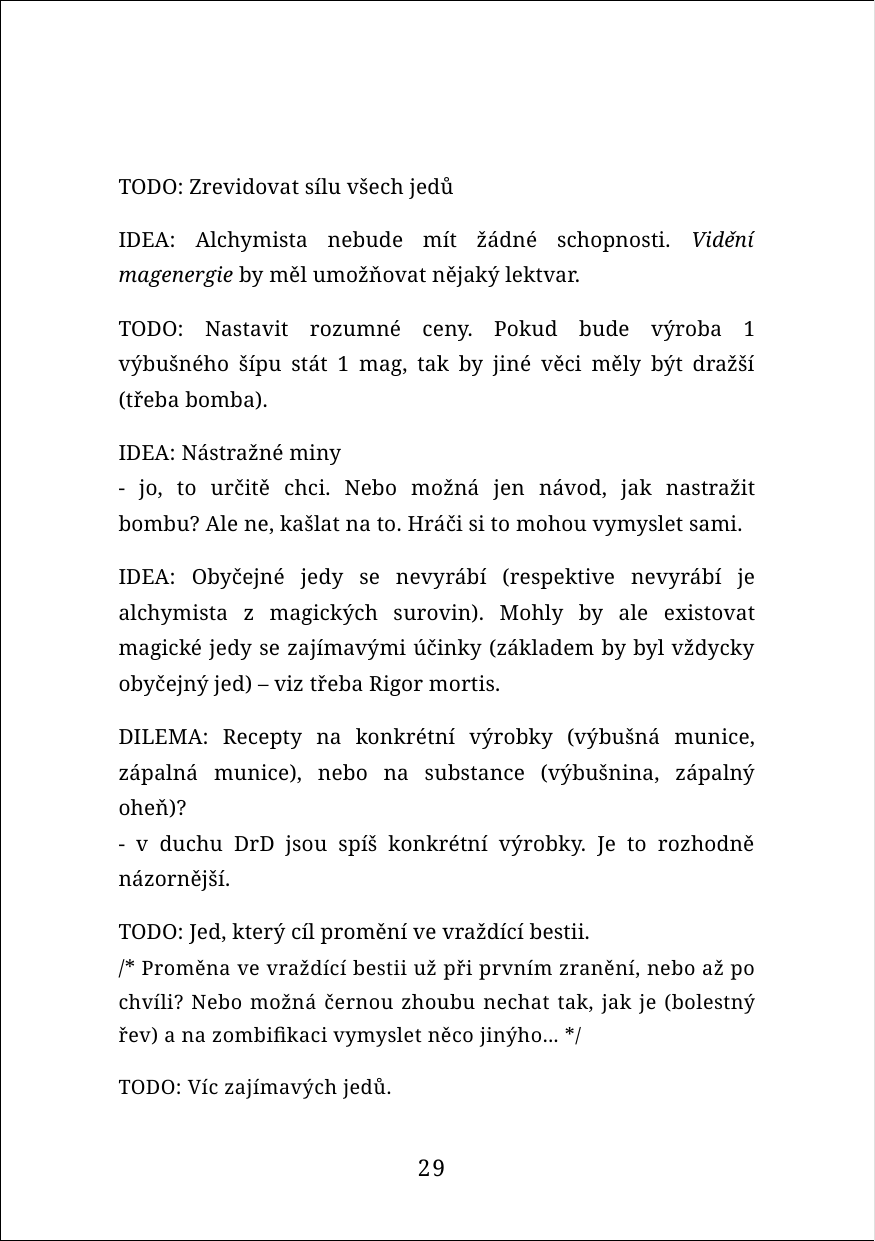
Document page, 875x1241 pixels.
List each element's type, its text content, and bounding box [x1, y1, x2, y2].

text TODO: Víc zajímavých jedů. [118, 1073, 756, 1100]
text DILEMA: Recepty na konkrétní výrobky (výbušná munice, zápalná munice), nebo na substance (výbušnina, zápalný oheň)? - v duchu DrD jsou spíš konkrétní výrobky. Je to rozhodně názornější. [118, 722, 756, 893]
text TODO: Nastavit rozumné ceny. Pokud bude výroba 1 výbušného šípu stát 1 mag, tak by jiné věci měly být dražší (třeba bomba). [118, 314, 756, 413]
text IDEA: Obyčejné jedy se nevyrábí (respektive nevyrábí je alchymista z magických surovin). Mohly by ale existovat magické jedy se zajímavými účinky (základem by byl vždycky obyčejný jed) – viz třeba Rigor mortis. [118, 562, 756, 697]
text IDEA: Nástražné miny - jo, to určitě chci. Nebo možná jen návod, jak nastražit bombu? Ale ne, kašlat na to. Hráči si to mohou vymyslet sami. [118, 438, 756, 537]
text TODO: Jed, který cíl promění ve vraždící bestii. /* Proměna ve vraždící bestii už při prvním zranění, nebo až po chvíli? Nebo možná černou zhoubu nechat tak, jak je (bolestný řev) a na zombifikaci vymyslet něco jinýho... */ [118, 917, 756, 1049]
text TODO: Zrevidovat sílu všech jedů [118, 172, 756, 200]
text IDEA: Alchymista nebude mít žádné schopnosti. Vidění magenergie by měl umožňovat nějaký lektvar. [118, 225, 756, 289]
